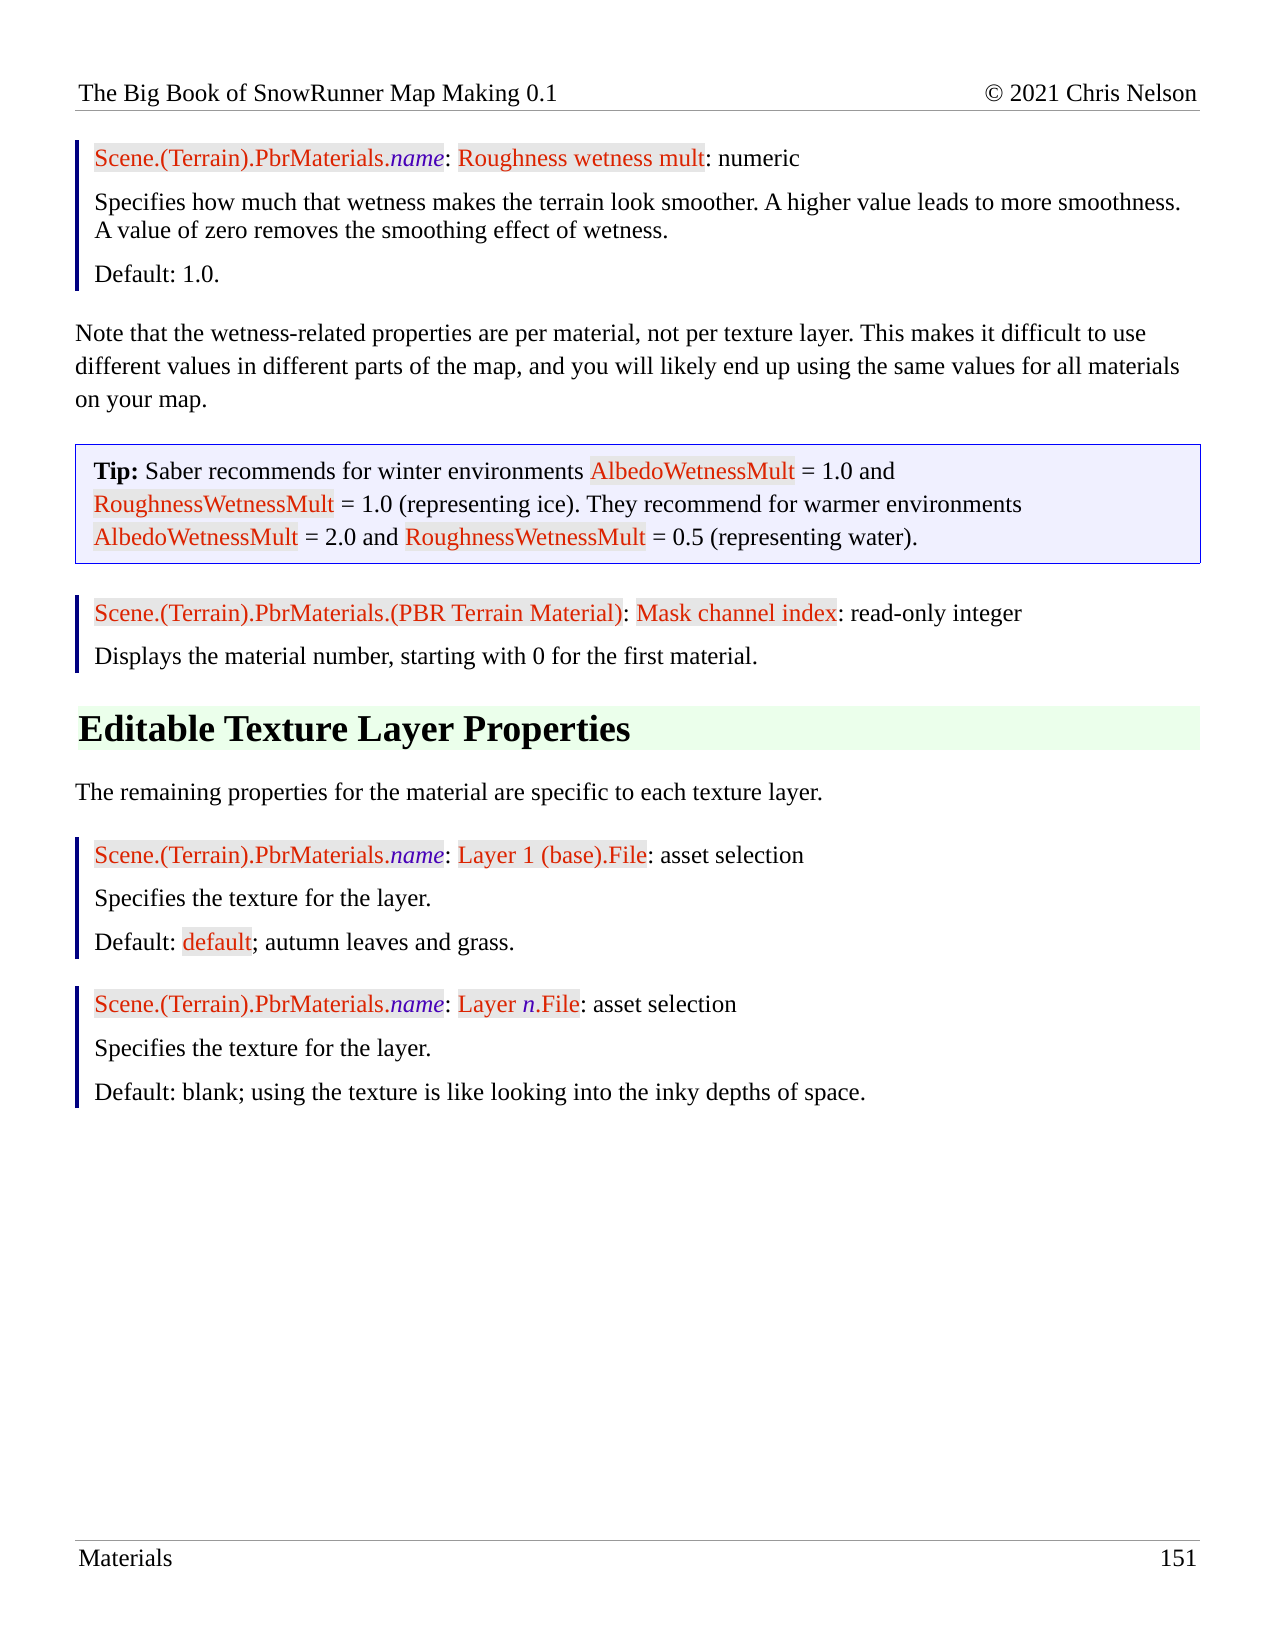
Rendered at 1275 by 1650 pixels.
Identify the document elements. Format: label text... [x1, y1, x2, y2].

text Scene.(Terrain).PbrMaterials.name: Roughness wetness mult: numeric [79, 140, 1200, 172]
text Default: default; autumn leaves and grass. [79, 924, 1200, 959]
text Scene.(Terrain).PbrMaterials.(PBR Terrain Material): Mask channel index: read-only integer [75, 594, 1200, 626]
text The remaining properties for the material are specific to each texture layer. [75, 777, 1200, 806]
text Default: blank; using the texture is like looking into the inky depths of space. [79, 1073, 1200, 1108]
text Default: 1.0. [79, 256, 1200, 291]
text Displays the material number, starting with 0 for the first material. [79, 638, 1200, 673]
list Saber recommends for winter environments AlbedoWetnessMult = 1.0 and RoughnessWetnessMult = 1.0 (representing ice). They recommend for warmer environments AlbedoWetnessMult = 2.0 and RoughnessWetnessMult = 0.5 (representing water). [76, 445, 1200, 563]
text Specifies how much that wetness makes the terrain look smoother. A higher value leads to more smoothness. A value of zero removes the smoothing effect of wetness. [79, 184, 1200, 244]
text Scene.(Terrain).PbrMaterials.name: Layer 1 (base).File: asset selection [79, 837, 1200, 868]
text Scene.(Terrain).PbrMaterials.name: Layer n.File: asset selection [79, 986, 1200, 1018]
text Note that the wetness-related properties are per material, not per texture layer. This makes it difficult to use different values in different parts of the map, and you will likely end up using the same values for all materials on your map. [75, 318, 1200, 413]
text Specifies the texture for the layer. [79, 1030, 1200, 1062]
subtitle Editable Texture Layer Properties [78, 706, 1200, 750]
text Specifies the texture for the layer. [79, 881, 1200, 912]
